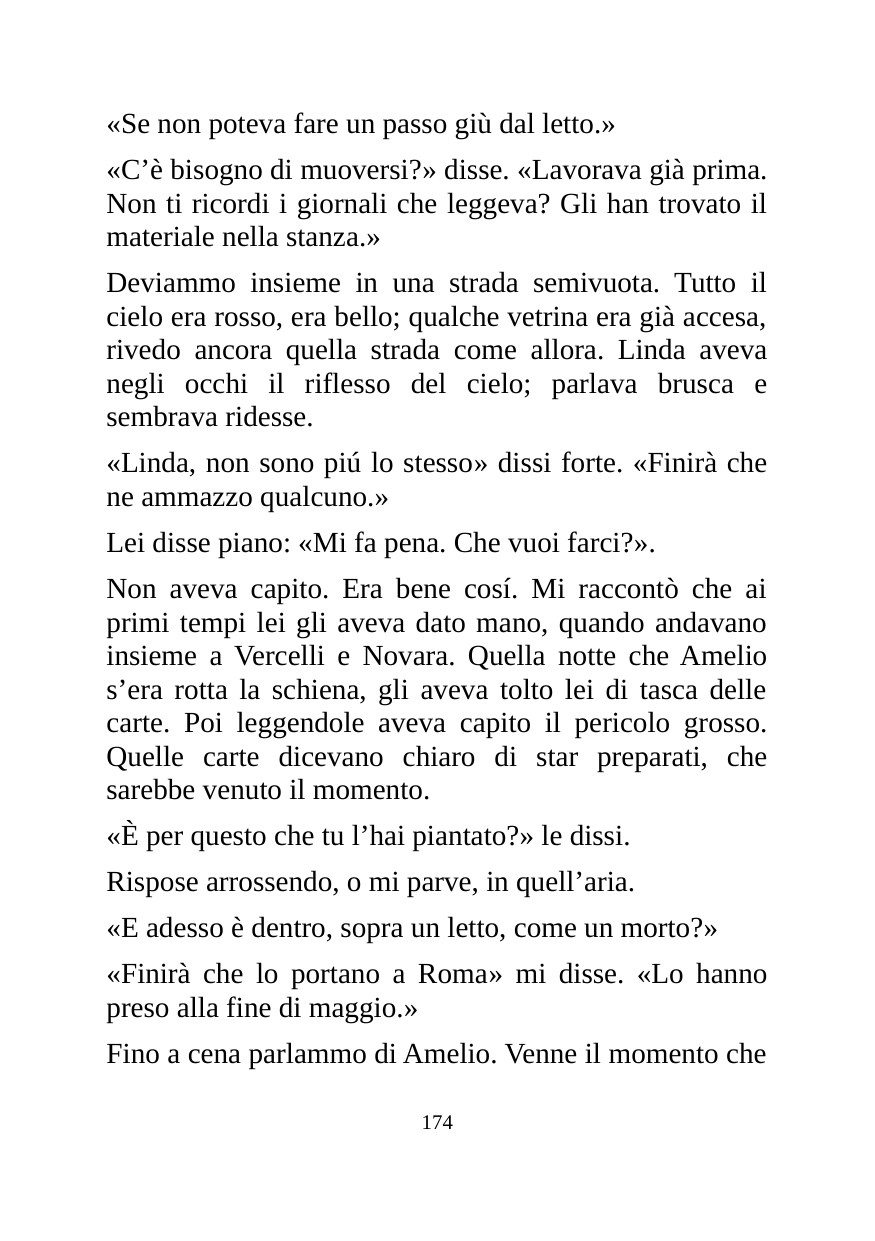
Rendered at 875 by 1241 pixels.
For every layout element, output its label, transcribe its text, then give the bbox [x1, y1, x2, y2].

text Fino a cena parlammo di Amelio. Venne il momento che [106, 1036, 768, 1070]
text «C’è bisogno di muoversi?» disse. «Lavorava già prima. Non ti ricordi i giornali che leggeva? Gli han trovato il materiale nella stanza.» [106, 152, 768, 253]
text «E adesso è dentro, sopra un letto, come un morto?» [106, 911, 768, 944]
text «Linda, non sono piú lo stesso» dissi forte. «Finirà che ne ammazzo qualcuno.» [106, 446, 768, 513]
text «Finirà che lo portano a Roma» mi disse. «Lo hanno preso alla fine di maggio.» [106, 957, 768, 1024]
text Deviammo insieme in una strada semivuota. Tutto il cielo era rosso, era bello; qualche vetrina era già accesa, rivedo ancora quella strada come allora. Linda aveva negli occhi il riflesso del cielo; parlava brusca e sembrava ridesse. [106, 265, 768, 433]
text Rispose arrossendo, o mi parve, in quell’aria. [106, 864, 768, 898]
text «È per questo che tu l’hai piantato?» le dissi. [106, 818, 768, 852]
text Lei disse piano: «Mi fa pena. Che vuoi farci?». [106, 525, 768, 559]
text Non aveva capito. Era bene cosí. Mi raccontò che ai primi tempi lei gli aveva dato mano, quando andavano insieme a Vercelli e Novara. Quella notte che Amelio s’era rotta la schiena, gli aveva tolto lei di tasca delle carte. Poi leggendole aveva capito il pericolo grosso. Quelle carte dicevano chiaro di star preparati, che sarebbe venuto il momento. [106, 571, 768, 806]
text «Se non poteva fare un passo giù dal letto.» [106, 106, 768, 140]
